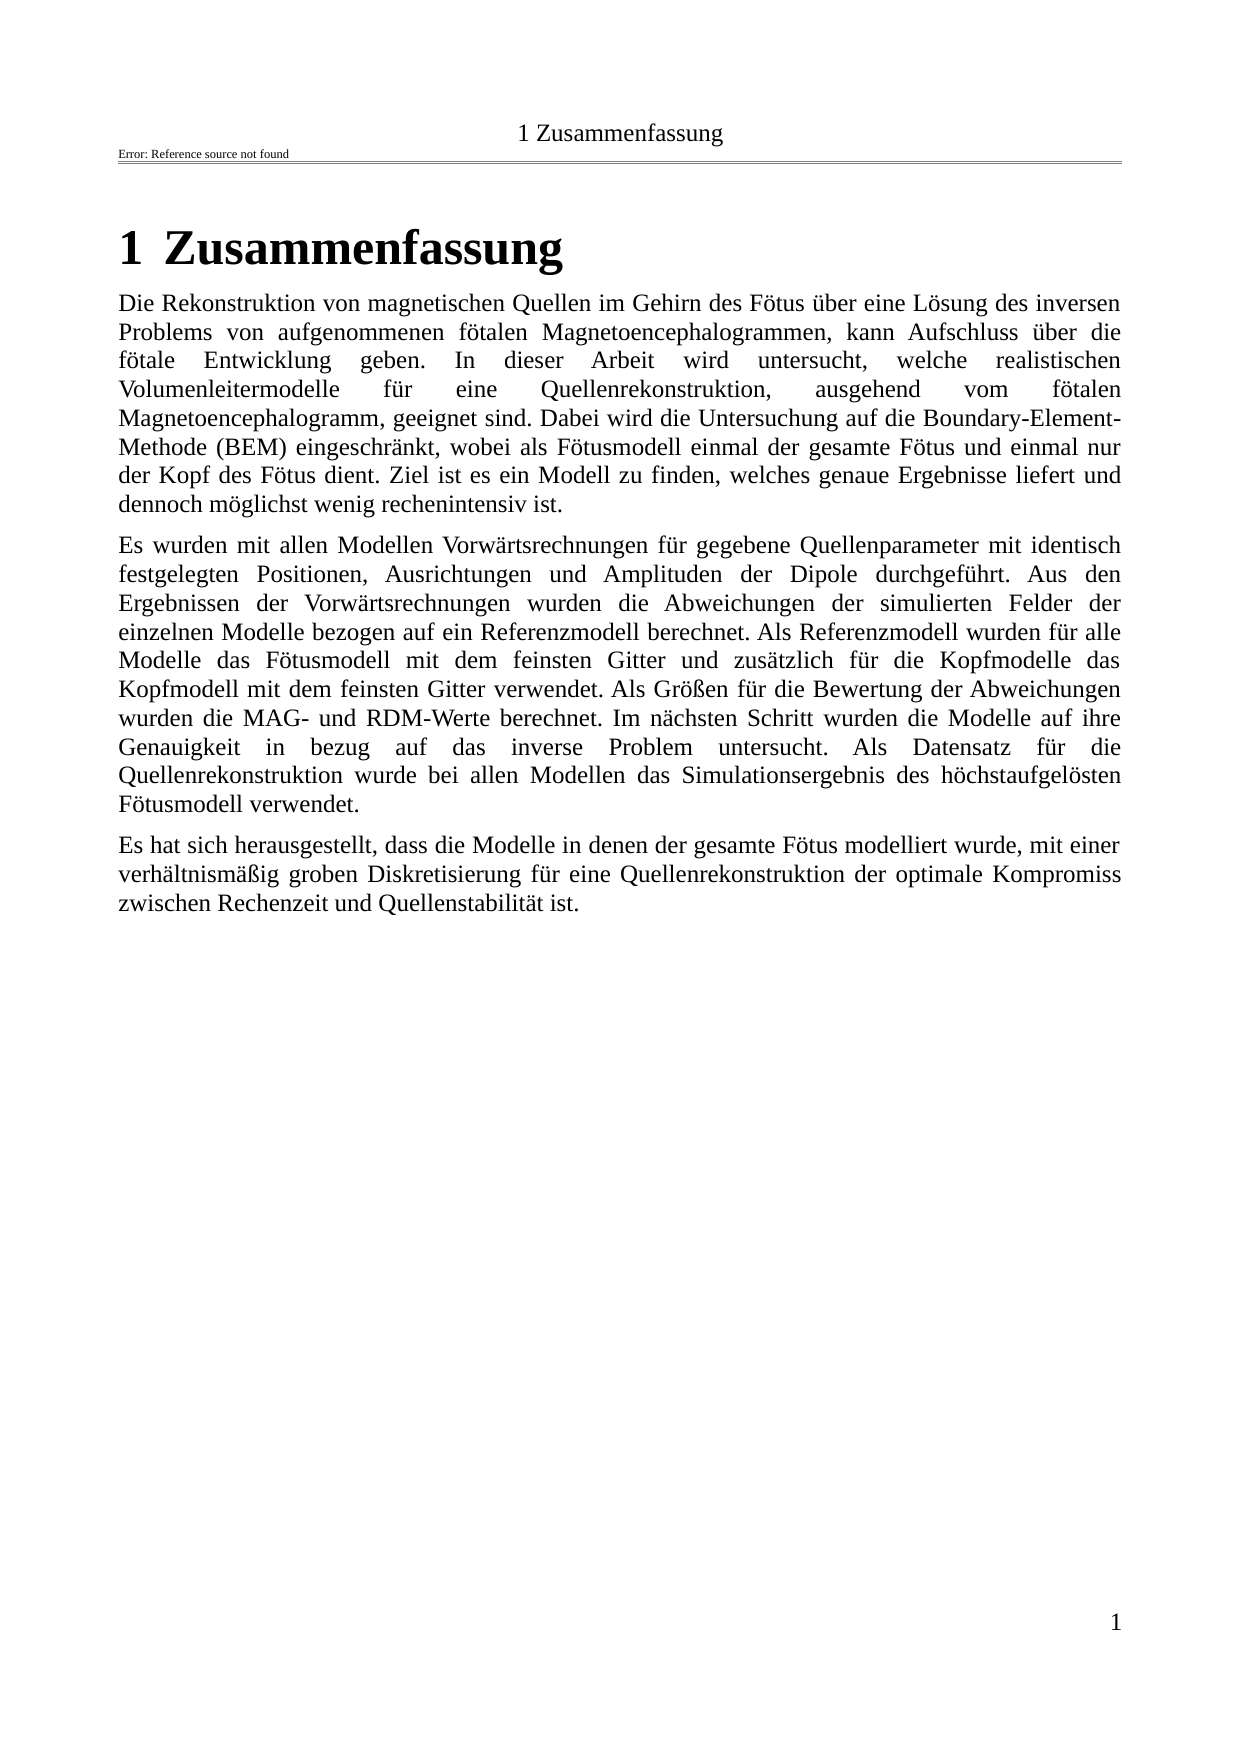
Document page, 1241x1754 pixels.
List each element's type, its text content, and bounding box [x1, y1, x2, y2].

text Es wurden mit allen Modellen Vorwärtsrechnungen für gegebene Quellenparameter mit identisch festgelegten Positionen, Ausrichtungen und Amplituden der Dipole durchgeführt. Aus den Ergebnissen der Vorwärtsrechnungen wurden die Abweichungen der simulierten Felder der einzelnen Modelle bezogen auf ein Referenzmodell berechnet. Als Referenzmodell wurden für alle Modelle das Fötusmodell mit dem feinsten Gitter und zusätzlich für die Kopfmodelle das Kopfmodell mit dem feinsten Gitter verwendet. Als Größen für die Bewertung der Abweichungen wurden die MAG- und RDM-Werte berechnet. Im nächsten Schritt wurden die Modelle auf ihre Genauigkeit in bezug auf das inverse Problem untersucht. Als Datensatz für die Quellenrekonstruktion wurde bei allen Modellen das Simulationsergebnis des höchstaufgelösten Fötusmodell verwendet. [118, 531, 1122, 818]
subtitle Zusammenfassung [118, 218, 1122, 276]
text Es hat sich herausgestellt, dass die Modelle in denen der gesamte Fötus modelliert wurde, mit einer verhältnismäßig groben Diskretisierung für eine Quellenrekonstruktion der optimale Kompromiss zwischen Rechenzeit und Quellenstabilität ist. [118, 831, 1122, 917]
text Die Rekonstruktion von magnetischen Quellen im Gehirn des Fötus über eine Lösung des inversen Problems von aufgenommenen fötalen Magnetoencephalogrammen, kann Aufschluss über die fötale Entwicklung geben. In dieser Arbeit wird untersucht, welche realistischen Volumenleitermodelle für eine Quellenrekonstruktion, ausgehend vom fötalen Magnetoencephalogramm, geeignet sind. Dabei wird die Untersuchung auf die Boundary-Element-Methode (BEM) eingeschränkt, wobei als Fötusmodell einmal der gesamte Fötus und einmal nur der Kopf des Fötus dient. Ziel ist es ein Modell zu finden, welches genaue Ergebnisse liefert und dennoch möglichst wenig rechenintensiv ist. [118, 288, 1122, 518]
